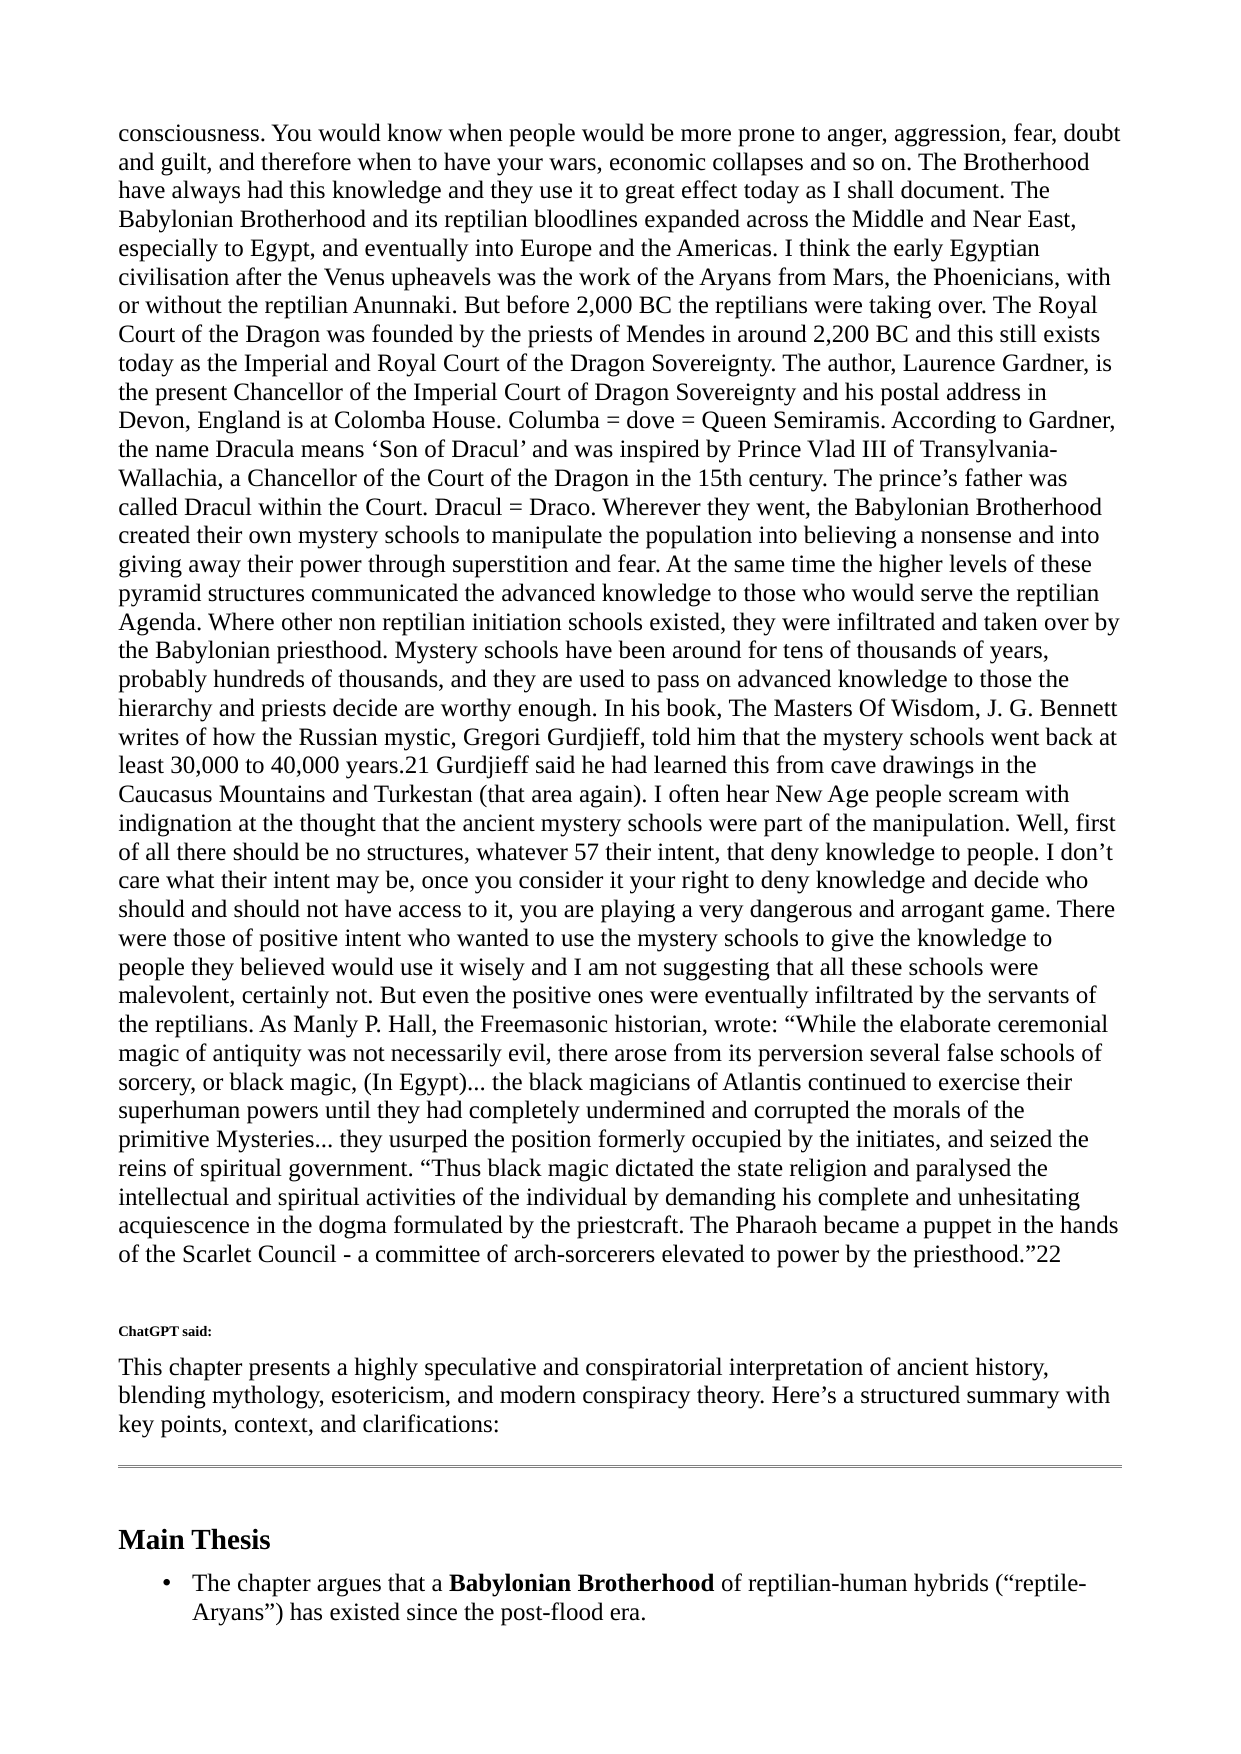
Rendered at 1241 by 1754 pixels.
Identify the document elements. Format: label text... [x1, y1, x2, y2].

subtitle ChatGPT said: [118, 1323, 1122, 1339]
subtitle Main Thesis [118, 1522, 1122, 1555]
text consciousness. You would know when people would be more prone to anger, aggression, fear, doubt and guilt, and therefore when to have your wars, economic collapses and so on. The Brotherhood have always had this knowledge and they use it to great effect today as I shall document. The Babylonian Brotherhood and its reptilian bloodlines expanded across the Middle and Near East, especially to Egypt, and eventually into Europe and the Americas. I think the early Egyptian civilisation after the Venus upheavels was the work of the Aryans from Mars, the Phoenicians, with or without the reptilian Anunnaki. But before 2,000 BC the reptilians were taking over. The Royal Court of the Dragon was founded by the priests of Mendes in around 2,200 BC and this still exists today as the Imperial and Royal Court of the Dragon Sovereignty. The author, Laurence Gardner, is the present Chancellor of the Imperial Court of Dragon Sovereignty and his postal address in Devon, England is at Colomba House. Columba = dove = Queen Semiramis. According to Gardner, the name Dracula means ‘Son of Dracul’ and was inspired by Prince Vlad III of Transylvania-Wallachia, a Chancellor of the Court of the Dragon in the 15th century. The prince’s father was called Dracul within the Court. Dracul = Draco. Wherever they went, the Babylonian Brotherhood created their own mystery schools to manipulate the population into believing a nonsense and into giving away their power through superstition and fear. At the same time the higher levels of these pyramid structures communicated the advanced knowledge to those who would serve the reptilian Agenda. Where other non reptilian initiation schools existed, they were infiltrated and taken over by the Babylonian priesthood. Mystery schools have been around for tens of thousands of years, probably hundreds of thousands, and they are used to pass on advanced knowledge to those the hierarchy and priests decide are worthy enough. In his book, The Masters Of Wisdom, J. G. Bennett writes of how the Russian mystic, Gregori Gurdjieff, told him that the mystery schools went back at least 30,000 to 40,000 years.21 Gurdjieff said he had learned this from cave drawings in the Caucasus Mountains and Turkestan (that area again). I often hear New Age people scream with indignation at the thought that the ancient mystery schools were part of the manipulation. Well, first of all there should be no structures, whatever 57 their intent, that deny knowledge to people. I don’t care what their intent may be, once you consider it your right to deny knowledge and decide who should and should not have access to it, you are playing a very dangerous and arrogant game. There were those of positive intent who wanted to use the mystery schools to give the knowledge to people they believed would use it wisely and I am not suggesting that all these schools were malevolent, certainly not. But even the positive ones were eventually infiltrated by the servants of the reptilians. As Manly P. Hall, the Freemasonic historian, wrote: “While the elaborate ceremonial magic of antiquity was not necessarily evil, there arose from its perversion several false schools of sorcery, or black magic, (In Egypt)... the black magicians of Atlantis continued to exercise their superhuman powers until they had completely undermined and corrupted the morals of the primitive Mysteries... they usurped the position formerly occupied by the initiates, and seized the reins of spiritual government. “Thus black magic dictated the state religion and paralysed the intellectual and spiritual activities of the individual by demanding his complete and unhesitating acquiescence in the dogma formulated by the priestcraft. The Pharaoh became a puppet in the hands of the Scarlet Council - a committee of arch-sorcerers elevated to power by the priesthood.”22 [118, 118, 1122, 1268]
list The chapter argues that a Babylonian Brotherhood of reptilian-human hybrids (“reptile-Aryans”) has existed since the post-flood era. [162, 1568, 1122, 1625]
text This chapter presents a highly speculative and conspiratorial interpretation of ancient history, blending mythology, esotericism, and modern conspiracy theory. Here’s a structured summary with key points, context, and clarifications: [118, 1352, 1122, 1438]
